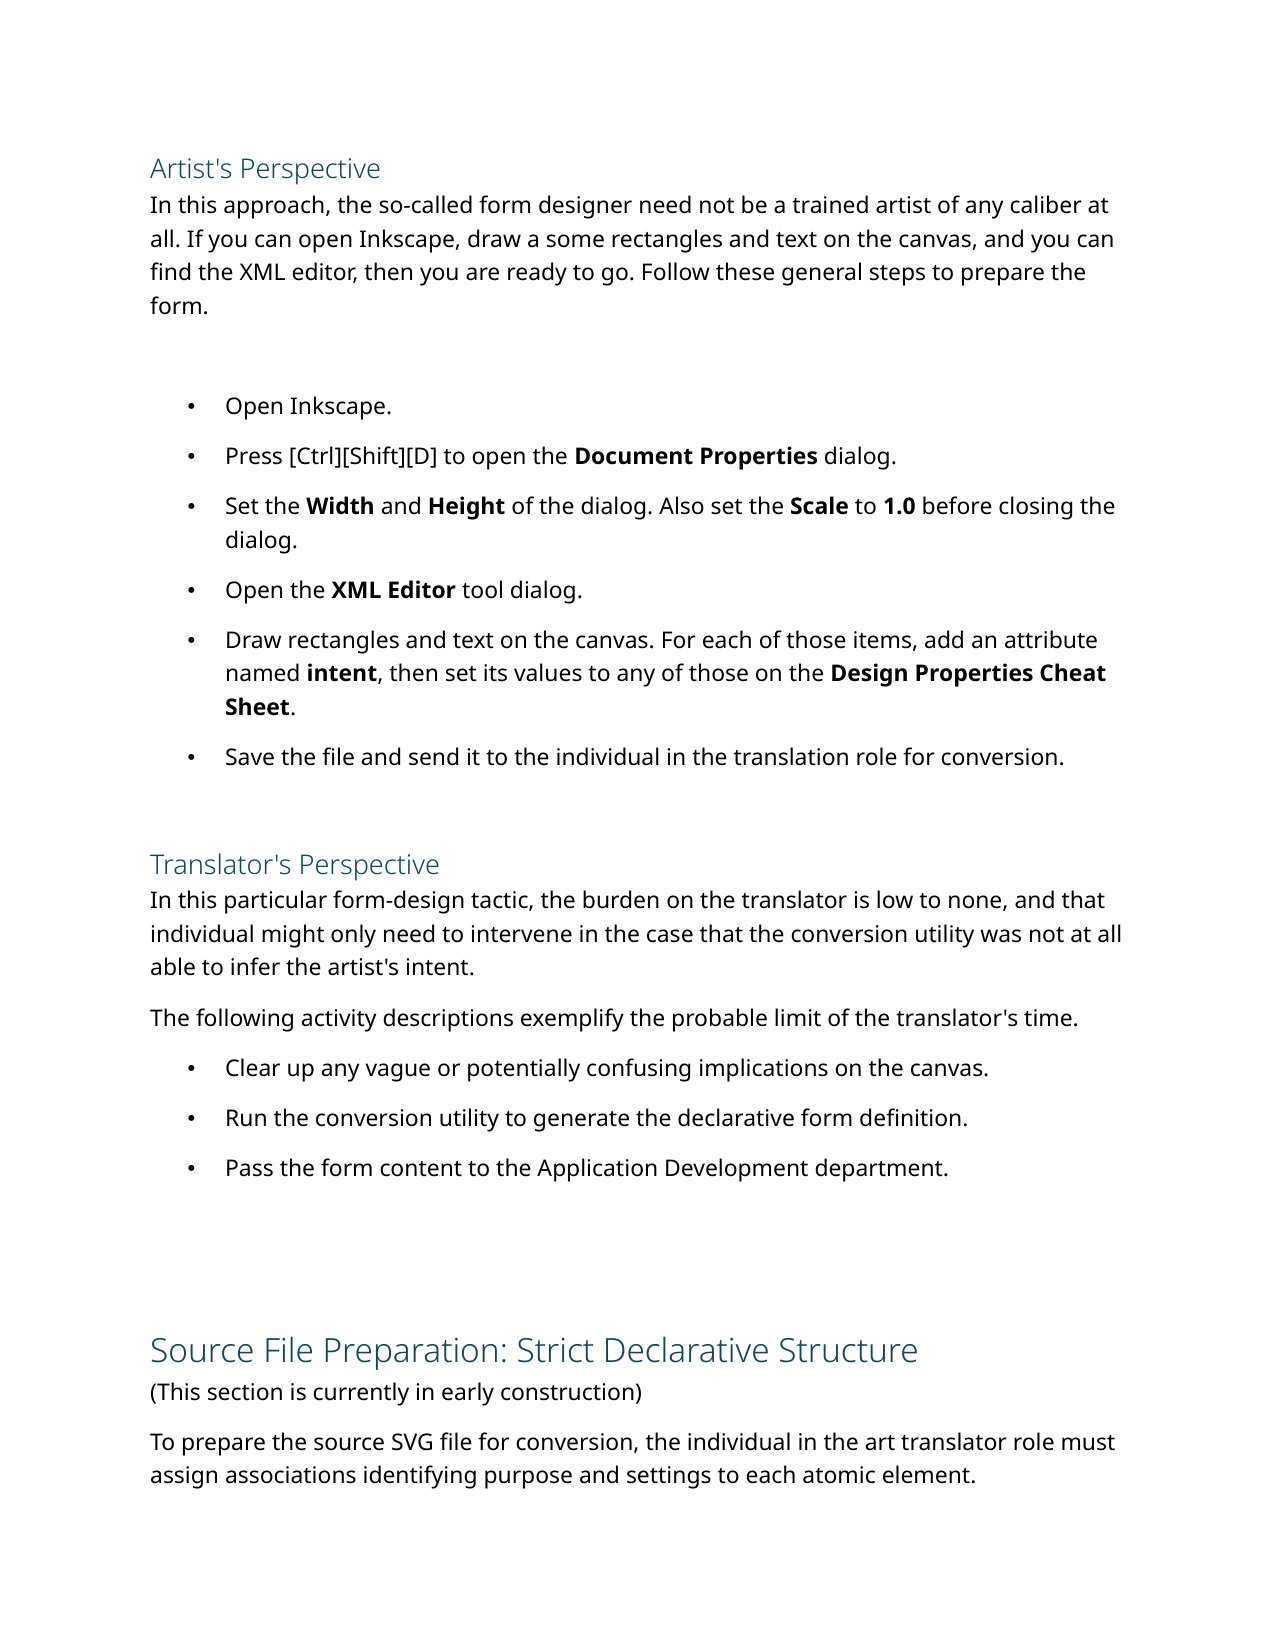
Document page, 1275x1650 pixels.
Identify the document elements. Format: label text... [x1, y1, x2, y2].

list Run the conversion utility to generate the declarative form definition. [187, 1102, 1125, 1133]
subtitle Source File Preparation: Strict Declarative Structure [150, 1327, 1125, 1372]
list Clear up any vague or potentially confusing implications on the canvas. [187, 1052, 1125, 1083]
list Pass the form content to the Application Development department. [187, 1152, 1125, 1183]
text In this particular form-design tactic, the burden on the translator is low to none, and that individual might only need to intervene in the case that the conversion utility was not at all able to infer the artist's intent. [150, 884, 1125, 983]
list Open Inkscape. [187, 390, 1125, 421]
list Save the file and send it to the individual in the translation role for conversion. [187, 741, 1125, 772]
list Set the Width and Height of the dialog. Also set the Scale to 1.0 before closing the dialog. [187, 490, 1125, 555]
text In this approach, the so-called form designer need not be a trained artist of any caliber at all. If you can open Inkscape, draw a some rectangles and text on the canvas, and you can find the XML editor, then you are ready to go. Follow these general steps to prepare the form. [150, 189, 1125, 321]
list Open the XML Editor tool dialog. [187, 574, 1125, 605]
subtitle Artist's Perspective [150, 150, 1125, 187]
text (This section is currently in early construction) [150, 1376, 1125, 1407]
list Press [Ctrl][Shift][D] to open the Document Properties dialog. [187, 440, 1125, 471]
list Draw rectangles and text on the canvas. For each of those items, add an attribute named intent, then set its values to any of those on the Design Properties Cheat Sheet. [187, 624, 1125, 722]
text The following activity descriptions exemplify the probable limit of the translator's time. [150, 1001, 1125, 1033]
subtitle Translator's Perspective [150, 845, 1125, 882]
text To prepare the source SVG file for conversion, the individual in the art translator role must assign associations identifying purpose and settings to each atomic element. [150, 1426, 1125, 1490]
